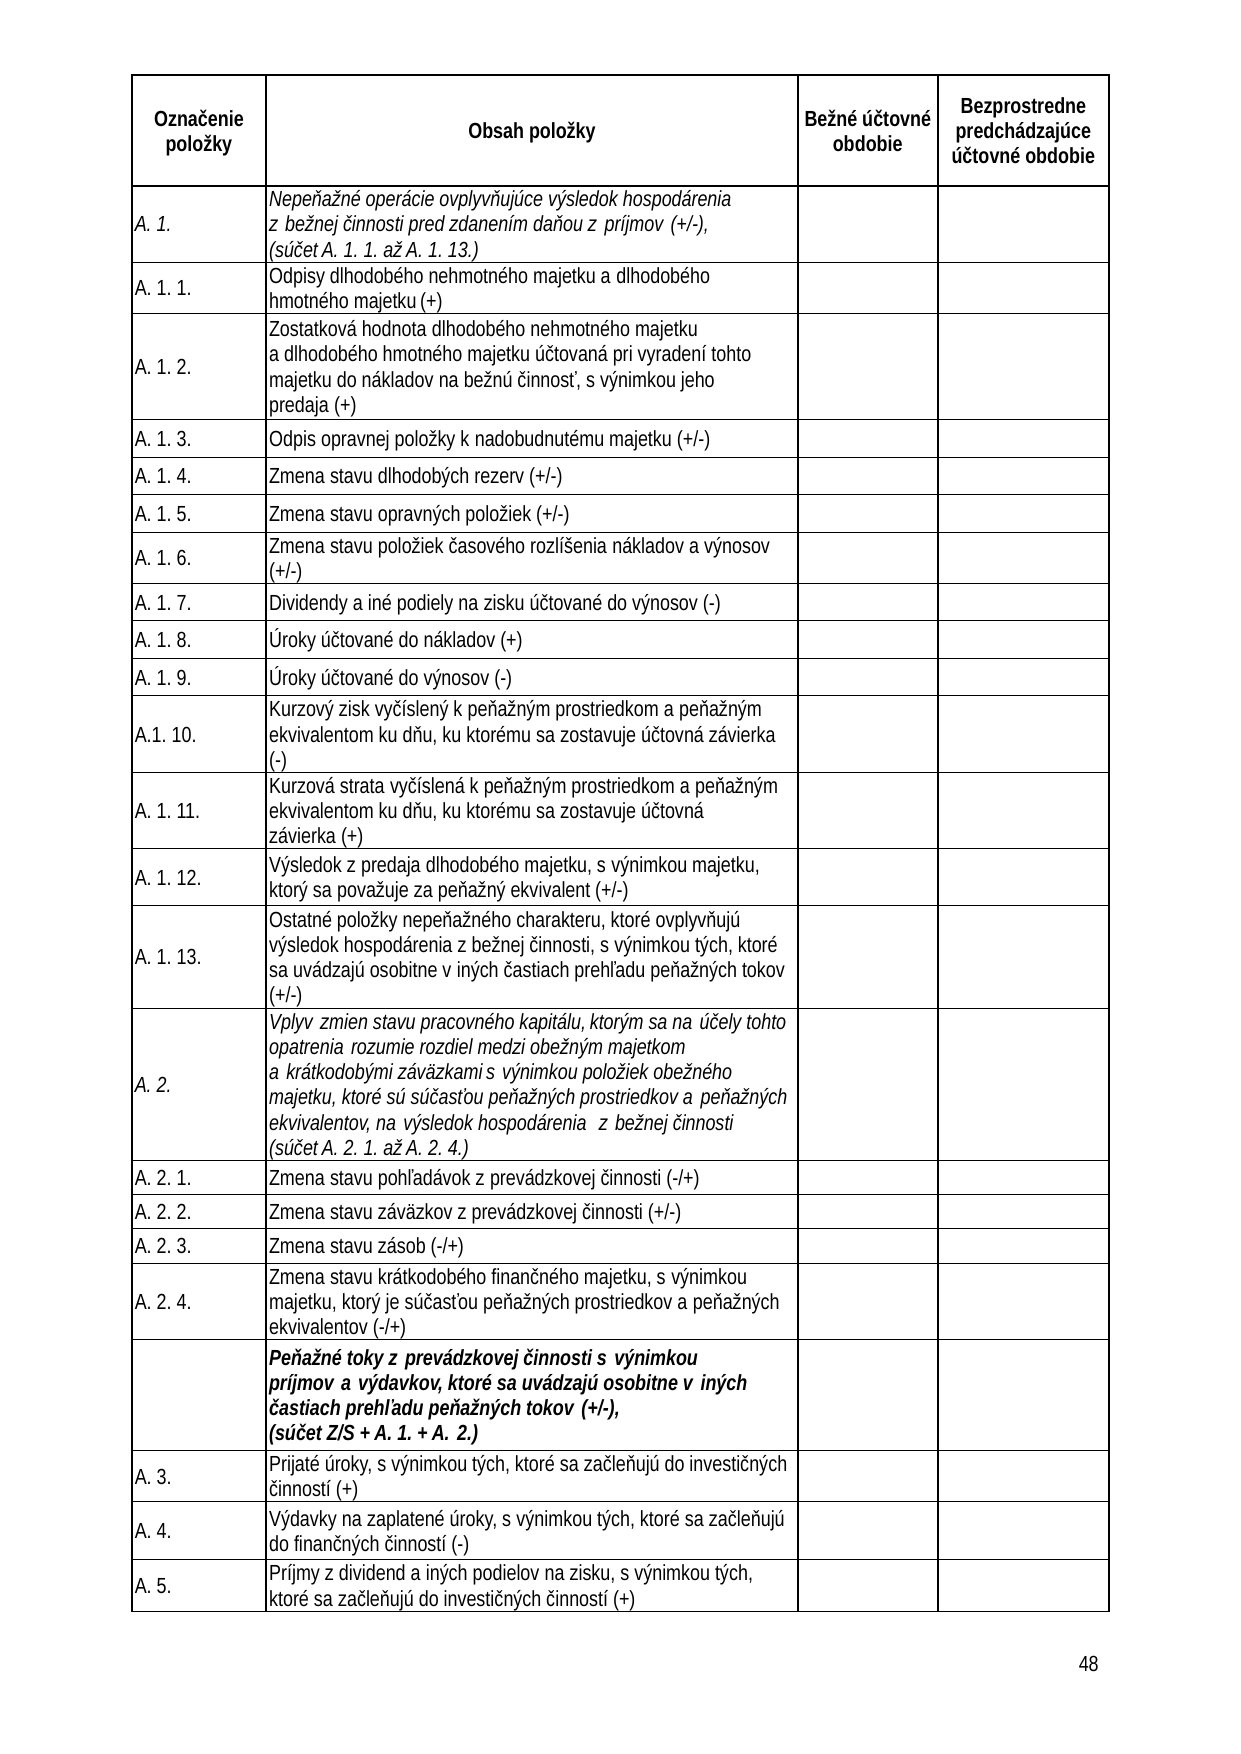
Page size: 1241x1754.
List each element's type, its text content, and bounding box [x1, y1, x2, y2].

table_cell [939, 906, 1108, 1008]
table_cell [939, 533, 1108, 583]
table_cell [799, 849, 937, 905]
table_cell A. 1. 6. [133, 533, 265, 583]
table_cell Peňažné toky z prevádzkovej činnosti s výnimkou príjmov a výdavkov, ktoré sa uvádzajú osobitne v iných častiach prehľadu peňažných tokov (+/-), (súčet Z/S + A. 1. + A. 2.) [267, 1340, 797, 1450]
table_cell Dividendy a iné podiely na zisku účtované do výnosov (-) [267, 584, 797, 620]
table_cell Odpisy dlhodobého nehmotného majetku a dlhodobého hmotného majetku (+) [267, 263, 797, 313]
table_cell A. 5. [133, 1560, 265, 1611]
table_cell [799, 621, 937, 658]
table_cell Ostatné položky nepeňažného charakteru, ktoré ovplyvňujú výsledok hospodárenia z bežnej činnosti, s výnimkou tých, ktoré sa uvádzajú osobitne v iných častiach prehľadu peňažných tokov (+/-) [267, 906, 797, 1008]
table_header Označenie položky [133, 76, 265, 185]
table_cell A. 1. 7. [133, 584, 265, 620]
table_cell [799, 458, 937, 494]
table_cell A. 1. 12. [133, 849, 265, 905]
table_cell [799, 263, 937, 313]
table_cell A. 1. 8. [133, 621, 265, 658]
table_cell A. 1. 3. [133, 420, 265, 457]
table_cell A. 1. 1. [133, 263, 265, 313]
table_cell Výdavky na zaplatené úroky, s výnimkou tých, ktoré sa začleňujú do finančných činností (-) [267, 1502, 797, 1559]
table_cell [939, 849, 1108, 905]
table_cell [799, 1161, 937, 1194]
table_cell [799, 696, 937, 772]
table_cell [799, 187, 937, 262]
table_cell Zmena stavu opravných položiek (+/-) [267, 495, 797, 532]
table_cell [133, 1340, 265, 1450]
table_cell Kurzový zisk vyčíslený k peňažným prostriedkom a peňažným ekvivalentom ku dňu, ku ktorému sa zostavuje účtovná závierka (-) [267, 696, 797, 772]
table_cell A. 1. 13. [133, 906, 265, 1008]
table_cell Zmena stavu pohľadávok z prevádzkovej činnosti (-/+) [267, 1161, 797, 1194]
table_cell [939, 659, 1108, 695]
table_cell Odpis opravnej položky k nadobudnutému majetku (+/-) [267, 420, 797, 457]
table_cell [939, 1264, 1108, 1339]
table_cell [939, 1451, 1108, 1501]
table_cell [939, 1340, 1108, 1450]
table_cell [799, 906, 937, 1008]
table_cell [799, 1264, 937, 1339]
table_cell [939, 1502, 1108, 1559]
table_cell [799, 495, 937, 532]
table_header Bezprostredne predchádzajúce účtovné obdobie [939, 76, 1108, 185]
table_cell Prijaté úroky, s výnimkou tých, ktoré sa začleňujú do investičných činností (+) [267, 1451, 797, 1501]
table_cell A. 2. 2. [133, 1195, 265, 1228]
table_cell [939, 584, 1108, 620]
table_cell [939, 1161, 1108, 1194]
table_cell Úroky účtované do výnosov (-) [267, 659, 797, 695]
table_cell [799, 533, 937, 583]
table_cell A. 3. [133, 1451, 265, 1501]
table_cell [939, 263, 1108, 313]
table_cell [799, 314, 937, 419]
table_cell [939, 1009, 1108, 1159]
table_cell Zmena stavu položiek časového rozlíšenia nákladov a výnosov (+/-) [267, 533, 797, 583]
table_cell Úroky účtované do nákladov (+) [267, 621, 797, 658]
table_cell [939, 621, 1108, 658]
table_cell Zmena stavu záväzkov z prevádzkovej činnosti (+/-) [267, 1195, 797, 1228]
table_cell A. 2. 1. [133, 1161, 265, 1194]
table_cell Nepeňažné operácie ovplyvňujúce výsledok hospodárenia z bežnej činnosti pred zdanením daňou z príjmov (+/-), (súčet A. 1. 1. až A. 1. 13.) [267, 187, 797, 262]
table_cell A. 1. 9. [133, 659, 265, 695]
table_cell [799, 1340, 937, 1450]
table_cell [939, 1229, 1108, 1263]
table_cell [799, 1451, 937, 1501]
table_cell [939, 458, 1108, 494]
table_cell Zmena stavu krátkodobého finančného majetku, s výnimkou majetku, ktorý je súčasťou peňažných prostriedkov a peňažných ekvivalentov (-/+) [267, 1264, 797, 1339]
table_cell [939, 187, 1108, 262]
table_header Bežné účtovné obdobie [799, 76, 937, 185]
table_cell [939, 495, 1108, 532]
table_cell [939, 1195, 1108, 1228]
table_cell A. 1. 11. [133, 773, 265, 848]
table_cell A. 2. 3. [133, 1229, 265, 1263]
table_cell Kurzová strata vyčíslená k peňažným prostriedkom a peňažným ekvivalentom ku dňu, ku ktorému sa zostavuje účtovná závierka (+) [267, 773, 797, 848]
table_cell Vplyv zmien stavu pracovného kapitálu, ktorým sa na účely tohto opatrenia rozumie rozdiel medzi obežným majetkom a krátkodobými záväzkami s výnimkou položiek obežného majetku, ktoré sú súčasťou peňažných prostriedkov a peňažných ekvivalentov, na výsledok hospodárenia z bežnej činnosti (súčet A. 2. 1. až A. 2. 4.) [267, 1009, 797, 1159]
table_header Obsah položky [267, 76, 797, 185]
table_cell [799, 1560, 937, 1611]
table_cell A. 1. 5. [133, 495, 265, 532]
table_cell [799, 1009, 937, 1159]
table_cell A. 2. [133, 1009, 265, 1159]
table_cell [799, 1195, 937, 1228]
table_cell [799, 773, 937, 848]
table_cell Výsledok z predaja dlhodobého majetku, s výnimkou majetku, ktorý sa považuje za peňažný ekvivalent (+/-) [267, 849, 797, 905]
table_cell [799, 1229, 937, 1263]
table_cell Príjmy z dividend a iných podielov na zisku, s výnimkou tých, ktoré sa začleňujú do investičných činností (+) [267, 1560, 797, 1611]
table_cell A. 1. [133, 187, 265, 262]
table_cell A. 1. 2. [133, 314, 265, 419]
table_cell Zmena stavu dlhodobých rezerv (+/-) [267, 458, 797, 494]
table_cell [799, 420, 937, 457]
table_cell A. 2. 4. [133, 1264, 265, 1339]
table_cell A. 4. [133, 1502, 265, 1559]
table_cell [799, 659, 937, 695]
table_cell [939, 314, 1108, 419]
table_cell [939, 1560, 1108, 1611]
table_cell [799, 1502, 937, 1559]
table_cell [939, 696, 1108, 772]
table_cell A. 1. 4. [133, 458, 265, 494]
table_cell Zostatková hodnota dlhodobého nehmotného majetku a dlhodobého hmotného majetku účtovaná pri vyradení tohto majetku do nákladov na bežnú činnosť, s výnimkou jeho predaja (+) [267, 314, 797, 419]
table_cell [939, 420, 1108, 457]
table_cell [939, 773, 1108, 848]
table_cell A.1. 10. [133, 696, 265, 772]
table_cell Zmena stavu zásob (-/+) [267, 1229, 797, 1263]
table_cell [799, 584, 937, 620]
